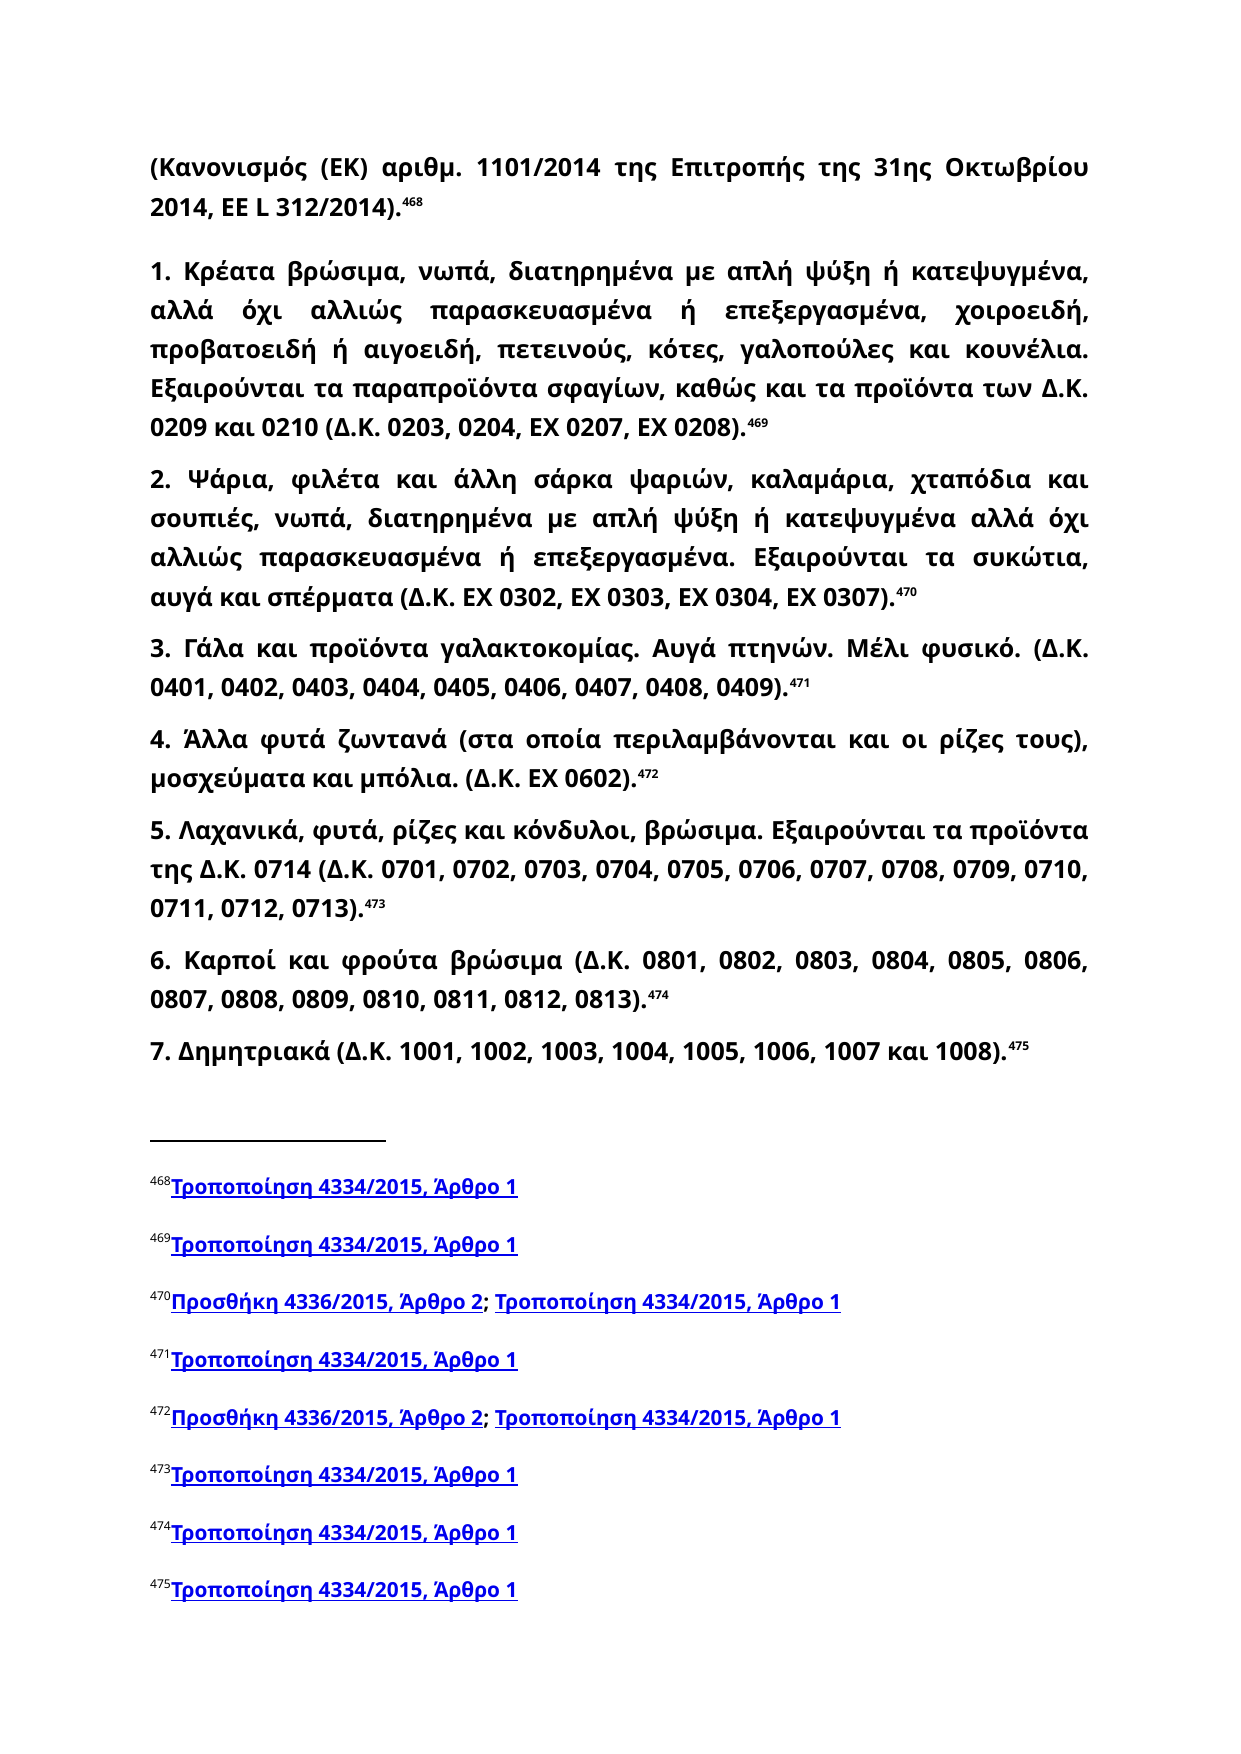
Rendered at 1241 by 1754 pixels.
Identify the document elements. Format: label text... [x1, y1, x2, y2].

text Τροποποίηση 4334/2015, Άρθρο 1 [150, 1518, 1090, 1546]
text Τροποποίηση 4334/2015, Άρθρο 1 [150, 1172, 1090, 1201]
text Τροποποίηση 4334/2015, Άρθρο 1 [150, 1460, 1090, 1489]
text 5. Λαχανικά, φυτά, ρίζες και κόνδυλοι, βρώσιμα. Εξαιρούνται τα προϊόντα της Δ.Κ. 0714 (Δ.Κ. 0701, 0702, 0703, 0704, 0705, 0706, 0707, 0708, 0709, 0710, 0711, 0712, 0713). [150, 812, 1090, 925]
text 6. Καρποί και φρούτα βρώσιμα (Δ.Κ. 0801, 0802, 0803, 0804, 0805, 0806, 0807, 0808, 0809, 0810, 0811, 0812, 0813). [150, 942, 1090, 1016]
text Προσθήκη 4336/2015, Άρθρο 2; Τροποποίηση 4334/2015, Άρθρο 1 [150, 1287, 1090, 1316]
text 4. Άλλα φυτά ζωντανά (στα οποία περιλαμβάνονται και οι ρίζες τους), μοσχεύματα και μπόλια. (Δ.Κ. ΕΧ 0602). [150, 722, 1090, 795]
text 3. Γάλα και προϊόντα γαλακτοκομίας. Αυγά πτηνών. Μέλι φυσικό. (Δ.Κ. 0401, 0402, 0403, 0404, 0405, 0406, 0407, 0408, 0409). [150, 631, 1090, 704]
text 1. Κρέατα βρώσιμα, νωπά, διατηρημένα με απλή ψύξη ή κατεψυγμένα, αλλά όχι αλλιώς παρασκευασμένα ή επεξεργασμένα, χοιροειδή, προβατοειδή ή αιγοειδή, πετεινούς, κότες, γαλοπούλες και κουνέλια. Εξαιρούνται τα παραπροϊόντα σφαγίων, καθώς και τα προϊόντα των Δ.Κ. 0209 και 0210 (Δ.Κ. 0203, 0204, ΕΧ 0207, ΕΧ 0208). [150, 253, 1090, 444]
text Τροποποίηση 4334/2015, Άρθρο 1 [150, 1230, 1090, 1258]
text Τροποποίηση 4334/2015, Άρθρο 1 [150, 1576, 1090, 1604]
text Προσθήκη 4336/2015, Άρθρο 2; Τροποποίηση 4334/2015, Άρθρο 1 [150, 1403, 1090, 1431]
text Τροποποίηση 4334/2015, Άρθρο 1 [150, 1345, 1090, 1373]
text (Κανονισμός (ΕΚ) αριθμ. 1101/2014 της Επιτροπής της 31ης Οκτωβρίου 2014, ΕΕ L 312/2014). [150, 150, 1090, 223]
text 2. Ψάρια, φιλέτα και άλλη σάρκα ψαριών, καλαμάρια, χταπόδια και σουπιές, νωπά, διατηρημένα με απλή ψύξη ή κατεψυγμένα αλλά όχι αλλιώς παρασκευασμένα ή επεξεργασμένα. Εξαιρούνται τα συκώτια, αυγά και σπέρματα (Δ.Κ. ΕΧ 0302, ΕΧ 0303, ΕΧ 0304, ΕΧ 0307). [150, 462, 1090, 613]
text 7. Δημητριακά (Δ.Κ. 1001, 1002, 1003, 1004, 1005, 1006, 1007 και 1008). [150, 1033, 1090, 1067]
